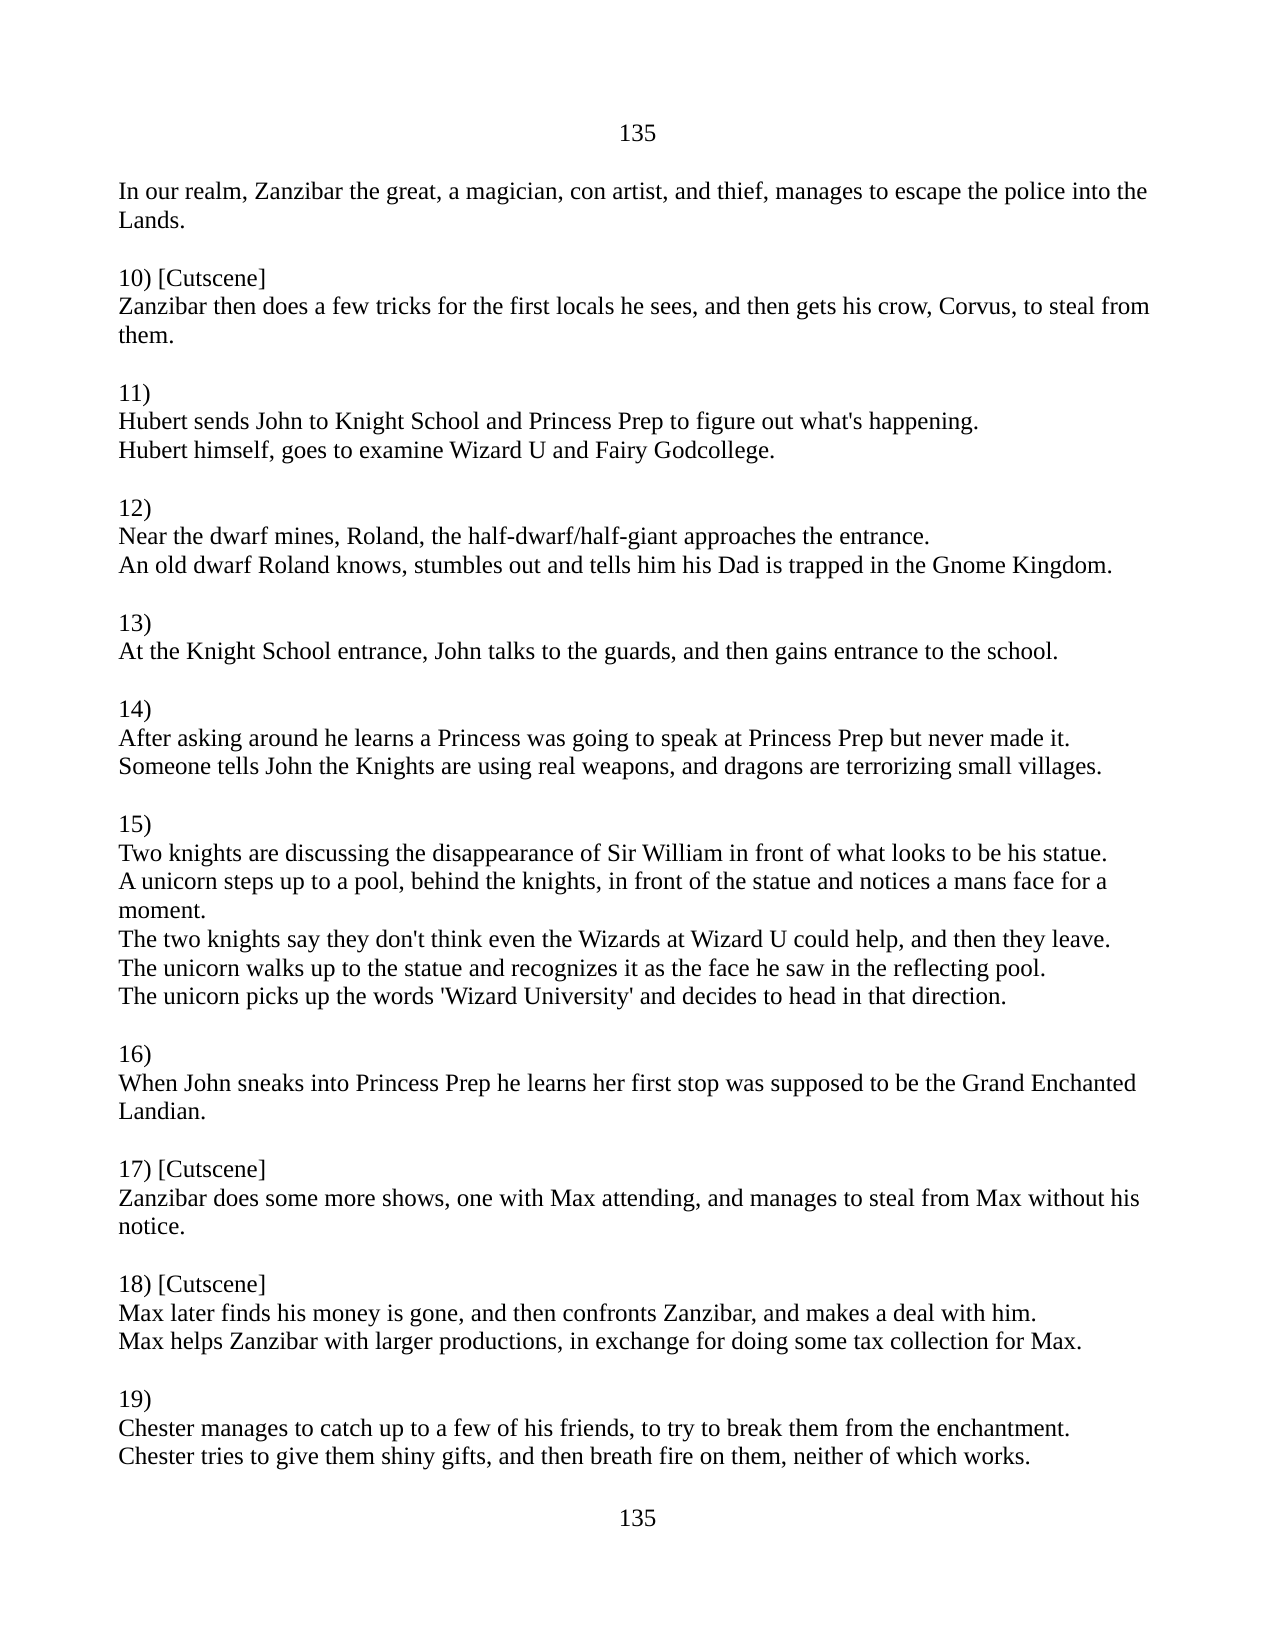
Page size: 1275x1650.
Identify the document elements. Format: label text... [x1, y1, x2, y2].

text A unicorn steps up to a pool, behind the knights, in front of the statue and notices a mans face for a moment. [118, 866, 1157, 924]
text Max helps Zanzibar with larger productions, in exchange for doing some tax collection for Max. [118, 1326, 1157, 1355]
text Two knights are discussing the disappearance of Sir William in front of what looks to be his statue. [118, 838, 1157, 866]
text Someone tells John the Knights are using real weapons, and dragons are terrorizing small villages. [118, 751, 1157, 780]
text 11) [118, 378, 1157, 406]
text 19) [118, 1384, 1157, 1413]
text When John sneaks into Princess Prep he learns her first stop was supposed to be the Grand Enchanted Landian. [118, 1068, 1157, 1125]
text The two knights say they don't think even the Wizards at Wizard U could help, and then they leave. [118, 924, 1157, 953]
text 17) [Cutscene] [118, 1154, 1157, 1183]
text 18) [Cutscene] [118, 1269, 1157, 1298]
text 10) [Cutscene] [118, 263, 1157, 291]
text 13) [118, 608, 1157, 636]
text Hubert himself, goes to examine Wizard U and Fairy Godcollege. [118, 435, 1157, 464]
text An old dwarf Roland knows, stumbles out and tells him his Dad is trapped in the Gnome Kingdom. [118, 550, 1157, 579]
text Chester tries to give them shiny gifts, and then breath fire on them, neither of which works. [118, 1441, 1157, 1470]
text Hubert sends John to Knight School and Princess Prep to figure out what's happening. [118, 406, 1157, 435]
text After asking around he learns a Princess was going to speak at Princess Prep but never made it. [118, 723, 1157, 751]
text 14) [118, 694, 1157, 723]
text Chester manages to catch up to a few of his friends, to try to break them from the enchantment. [118, 1413, 1157, 1441]
text In our realm, Zanzibar the great, a magician, con artist, and thief, manages to escape the police into the Lands. [118, 176, 1157, 234]
text Zanzibar does some more shows, one with Max attending, and manages to steal from Max without his notice. [118, 1183, 1157, 1240]
text Zanzibar then does a few tricks for the first locals he sees, and then gets his crow, Corvus, to steal from them. [118, 291, 1157, 349]
text 16) [118, 1039, 1157, 1068]
text Near the dwarf mines, Roland, the half-dwarf/half-giant approaches the entrance. [118, 521, 1157, 550]
text 15) [118, 809, 1157, 838]
text At the Knight School entrance, John talks to the guards, and then gains entrance to the school. [118, 636, 1157, 665]
text The unicorn picks up the words 'Wizard University' and decides to head in that direction. [118, 981, 1157, 1010]
text The unicorn walks up to the statue and recognizes it as the face he saw in the reflecting pool. [118, 953, 1157, 981]
text Max later finds his money is gone, and then confronts Zanzibar, and makes a deal with him. [118, 1298, 1157, 1326]
text 12) [118, 493, 1157, 521]
